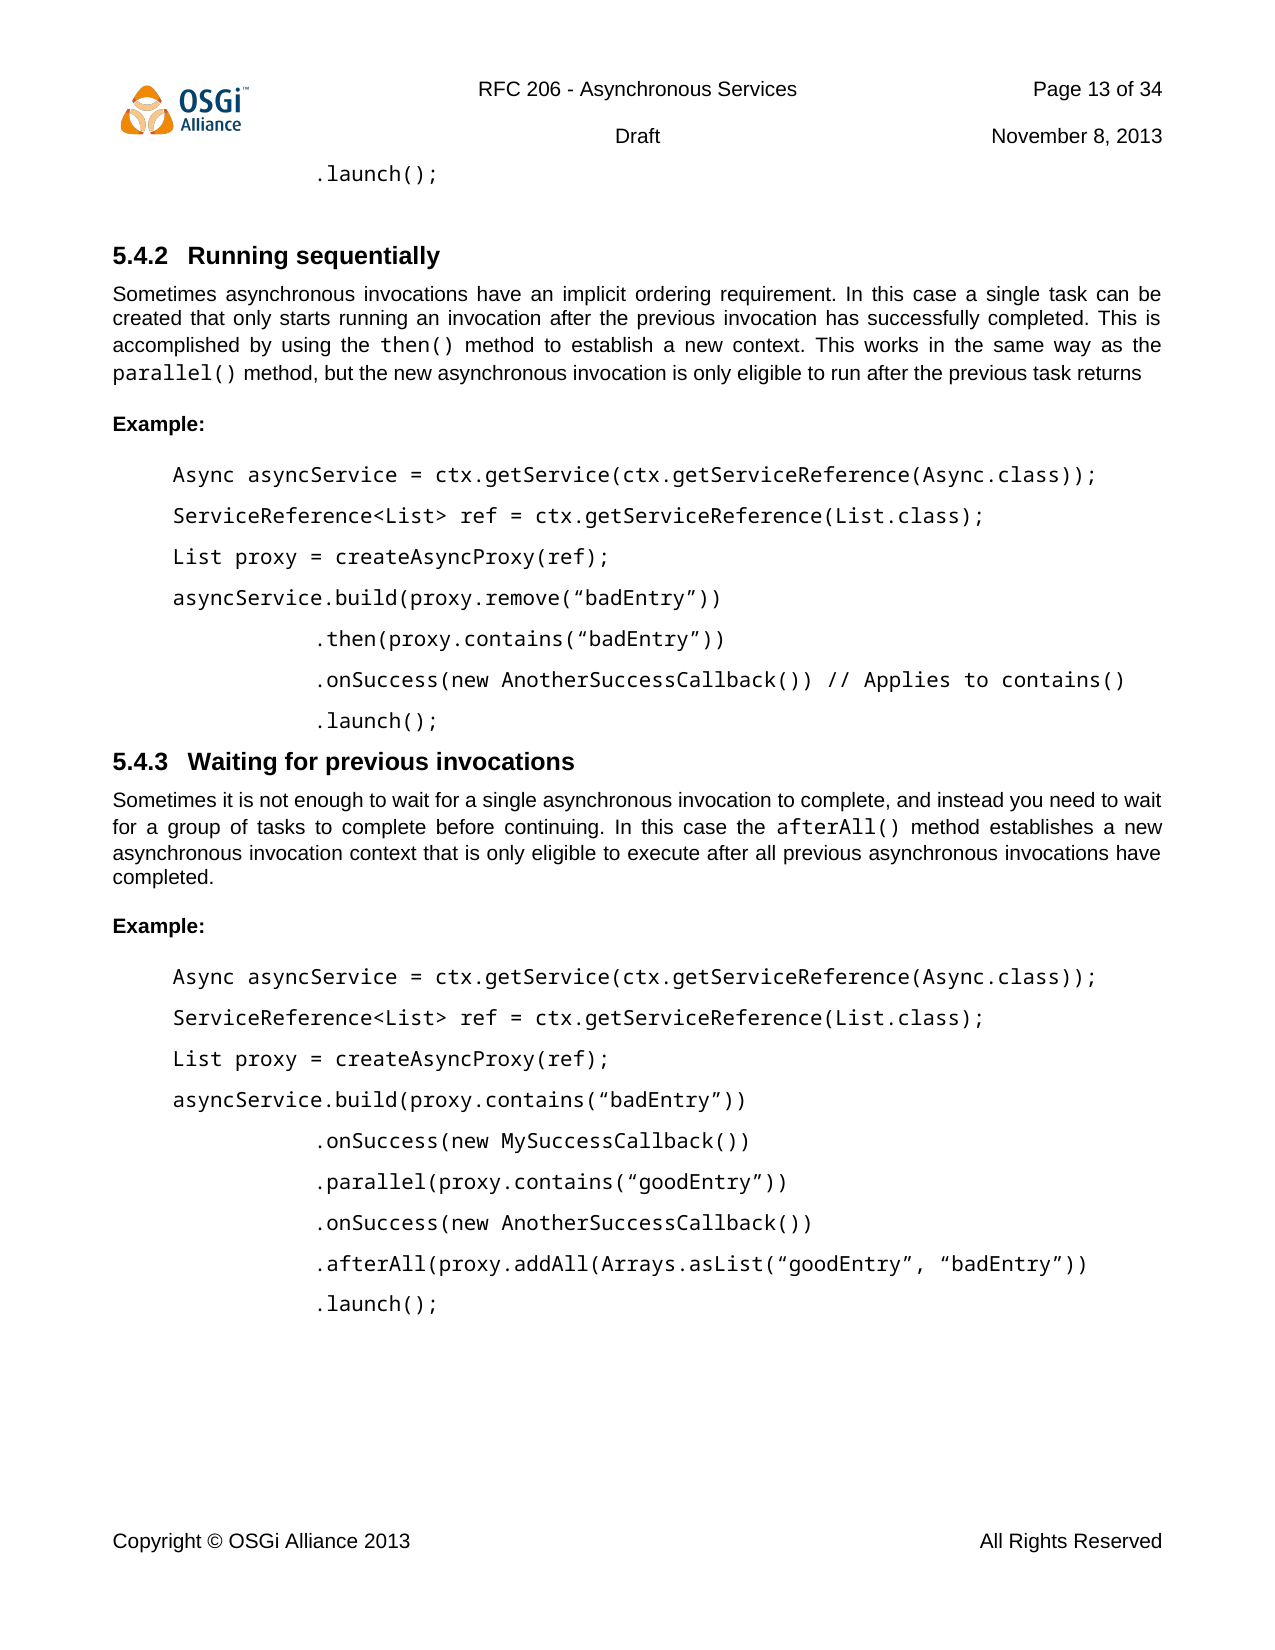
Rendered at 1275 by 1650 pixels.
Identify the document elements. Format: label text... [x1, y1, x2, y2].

text .onSuccess(new AnotherSuccessCallback()) // Applies to contains() [313, 665, 1162, 694]
text List proxy = createAsyncProxy(ref); [172, 1044, 1162, 1073]
text .onSuccess(new MySuccessCallback()) [313, 1126, 1162, 1154]
text asyncService.build(proxy.contains(“badEntry”)) [172, 1085, 1162, 1114]
text Sometimes asynchronous invocations have an implicit ordering requirement. In this case a single task can be created that only starts running an invocation after the previous invocation has successfully completed. This is accomplished by using the then() method to establish a new context. This works in the same way as the parallel() method, but the new asynchronous invocation is only eligible to run after the previous task returns [112, 282, 1162, 387]
text ServiceReference<List> ref = ctx.getServiceReference(List.class); [172, 502, 1162, 530]
text .launch(); [313, 1289, 1162, 1318]
text Async asyncService = ctx.getService(ctx.getServiceReference(Async.class)); [172, 962, 1162, 991]
text .launch(); [313, 159, 1162, 187]
text .afterAll(proxy.addAll(Arrays.asList(“goodEntry”, “badEntry”)) [313, 1249, 1162, 1277]
subtitle Waiting for previous invocations [112, 747, 1162, 776]
text Sometimes it is not enough to wait for a single asynchronous invocation to complete, and instead you need to wait for a group of tasks to complete before continuing. In this case the afterAll() method establishes a new asynchronous invocation context that is only eligible to execute after all previous asynchronous invocations have completed. [112, 788, 1162, 888]
text .parallel(proxy.contains(“goodEntry”)) [313, 1167, 1162, 1195]
picture [113, 78, 257, 142]
text .launch(); [313, 706, 1162, 734]
text .then(proxy.contains(“badEntry”)) [313, 624, 1162, 653]
subtitle Running sequentially [112, 241, 1162, 269]
text asyncService.build(proxy.remove(“badEntry”)) [172, 583, 1162, 612]
text List proxy = createAsyncProxy(ref); [172, 542, 1162, 571]
text Example: [112, 412, 1162, 436]
text .onSuccess(new AnotherSuccessCallback()) [313, 1208, 1162, 1236]
text ServiceReference<List> ref = ctx.getServiceReference(List.class); [172, 1003, 1162, 1032]
text Example: [112, 913, 1162, 937]
text Async asyncService = ctx.getService(ctx.getServiceReference(Async.class)); [172, 461, 1162, 489]
